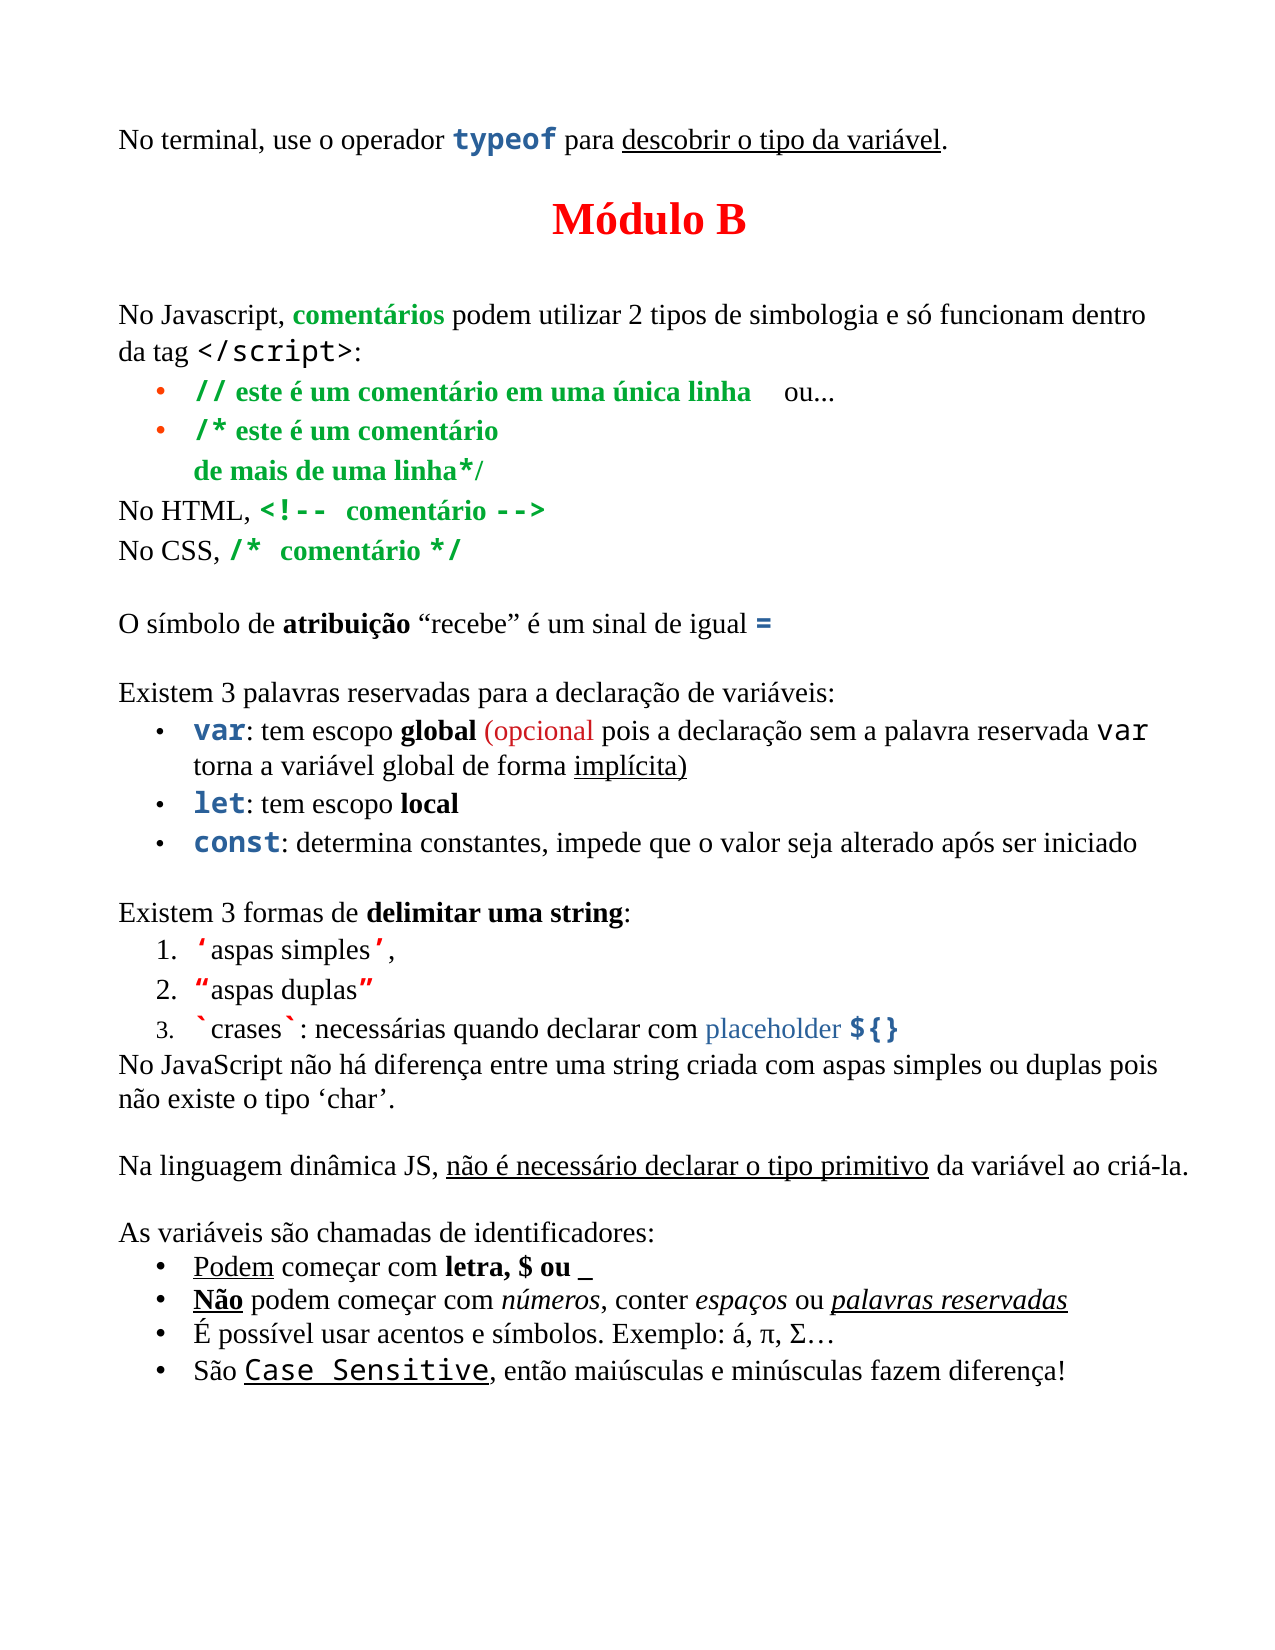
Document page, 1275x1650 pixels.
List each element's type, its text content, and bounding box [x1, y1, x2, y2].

list São Case Sensitive, então maiúsculas e minúsculas fazem diferença! [156, 1350, 1181, 1389]
list const: determina constantes, impede que o valor seja alterado após ser iniciado [156, 822, 1181, 861]
list Não podem começar com números, conter espaços ou palavras reservadas [156, 1282, 1181, 1316]
list `crases`: necessárias quando declarar com placeholder ${} [156, 1008, 1181, 1047]
list Podem começar com letra, $ ou _ [156, 1249, 1181, 1282]
list let: tem escopo local [156, 782, 1181, 822]
text No CSS, /* comentário */ [118, 529, 1181, 568]
list de mais de uma linha*/ [156, 449, 1181, 489]
text No JavaScript não há diferença entre uma string criada com aspas simples ou duplas pois não existe o tipo ‘char’. [118, 1047, 1181, 1114]
list É possível usar acentos e símbolos. Exemplo: á, π, Σ… [156, 1316, 1181, 1350]
text No Javascript, comentários podem utilizar 2 tipos de simbologia e só funcionam dentro da tag </script>: [118, 297, 1181, 370]
list ‘aspas simples’, [156, 928, 1181, 968]
text Na linguagem dinâmica JS, não é necessário declarar o tipo primitivo da variável ao criá-la. [118, 1148, 1198, 1182]
list “aspas duplas” [156, 968, 1181, 1008]
list var: tem escopo global (opcional pois a declaração sem a palavra reservada var torna a variável global de forma implícita) [156, 709, 1181, 782]
list // este é um comentário em uma única linha ou... [156, 370, 1181, 410]
list /* este é um comentário [156, 410, 1181, 449]
text As variáveis são chamadas de identificadores: [118, 1215, 1181, 1249]
text O símbolo de atribuição “recebe” é um sinal de igual = [118, 602, 1181, 642]
text Módulo B [118, 191, 1181, 244]
text No HTML, <!-- comentário --> [118, 489, 1181, 529]
text Existem 3 palavras reservadas para a declaração de variáveis: [118, 675, 1181, 709]
text Existem 3 formas de delimitar uma string: [118, 895, 1181, 928]
text No terminal, use o operador typeof para descobrir o tipo da variável. [118, 118, 1181, 158]
